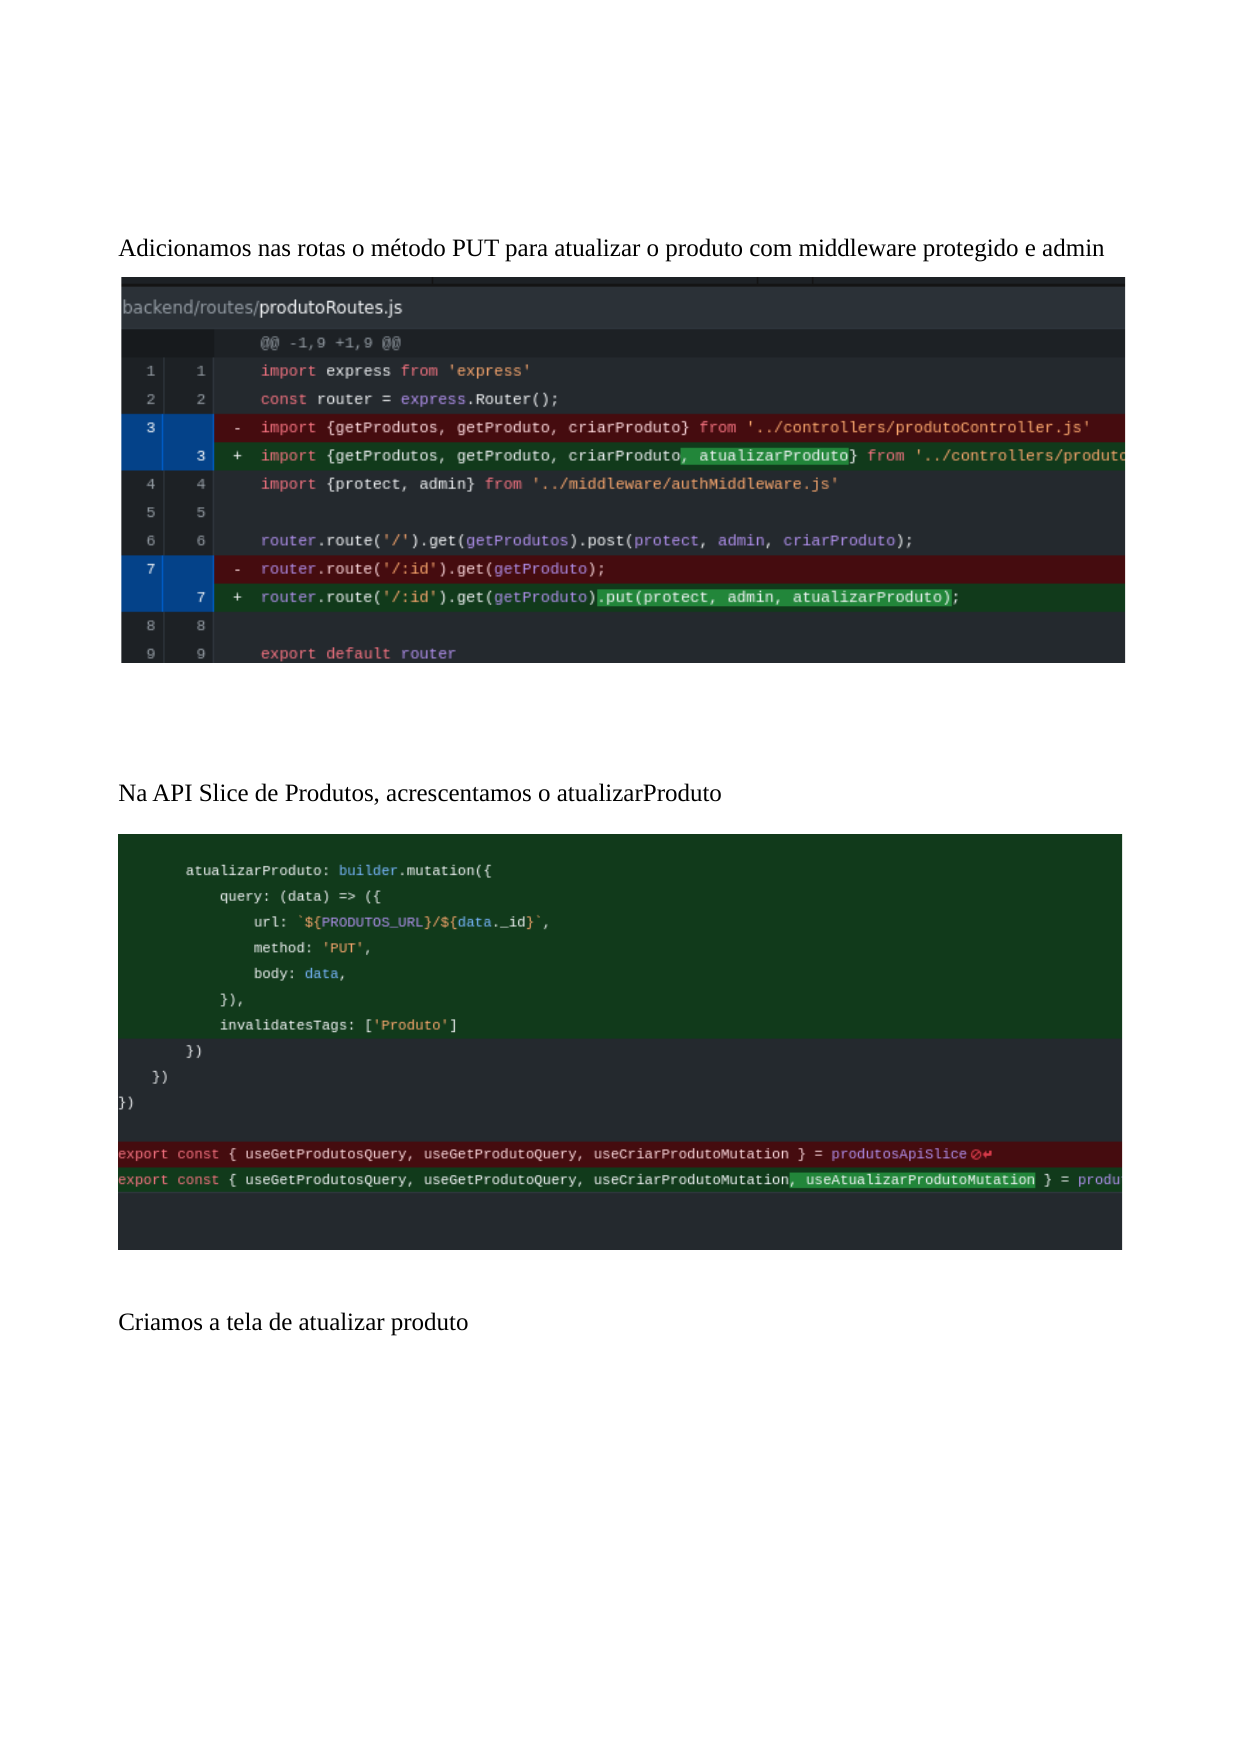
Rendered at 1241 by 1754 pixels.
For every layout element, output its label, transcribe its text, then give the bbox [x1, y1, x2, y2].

picture [118, 834, 1123, 1250]
text Na API Slice de Produtos, acrescentamos o atualizarProduto [118, 778, 1122, 806]
text Adicionamos nas rotas o método PUT para atualizar o produto com middleware protegido e admin [118, 233, 1122, 262]
picture [121, 277, 1126, 663]
text Criamos a tela de atualizar produto [118, 1307, 1122, 1336]
